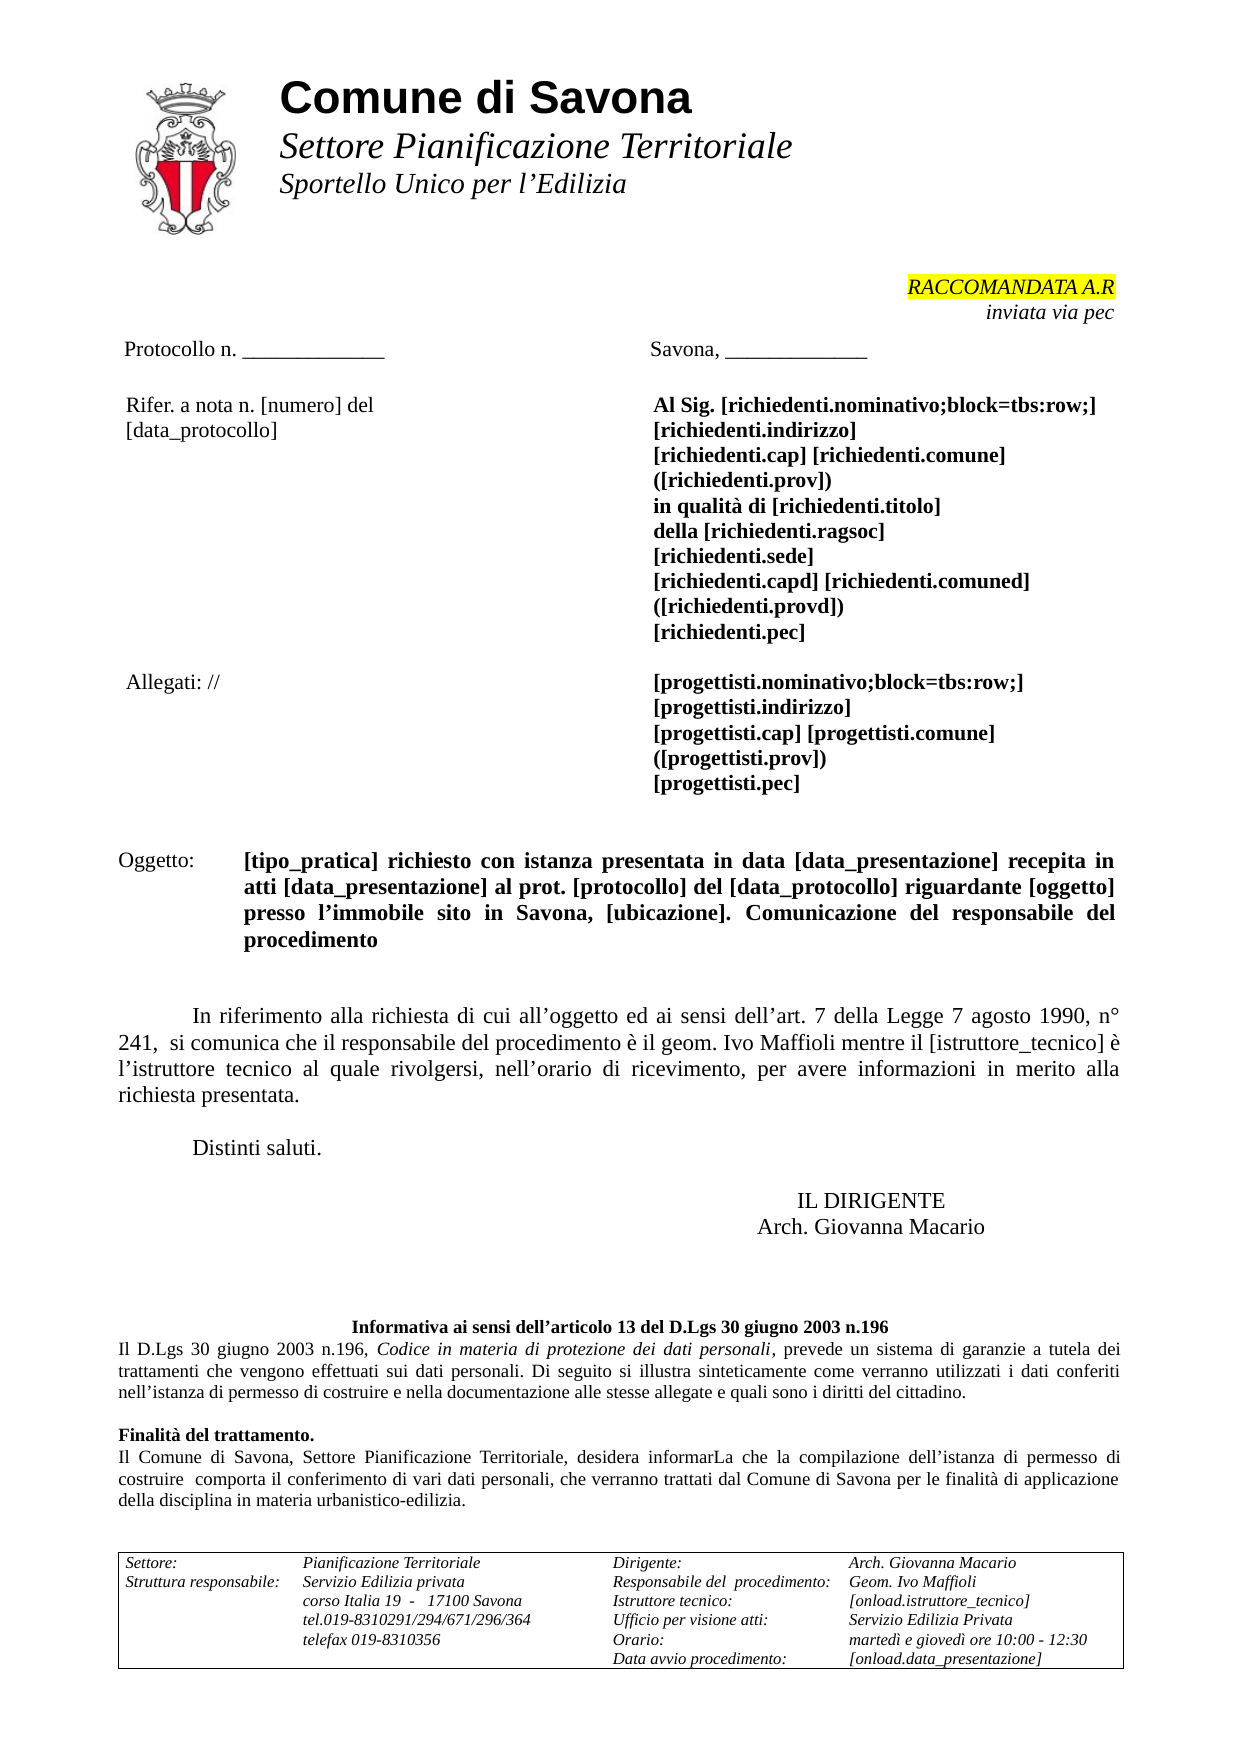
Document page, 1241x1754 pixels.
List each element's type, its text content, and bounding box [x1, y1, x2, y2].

table_header RACCOMANDATA A.R inviata via pec [644, 268, 1122, 330]
text In riferimento alla richiesta di cui all’oggetto ed ai sensi dell’art. 7 della Legge 7 agosto 1990, n° 241, si comunica che il responsabile del procedimento è il geom. Ivo Maffioli mentre il [istruttore_tecnico] è l’istruttore tecnico al quale rivolgersi, nell’orario di ricevimento, per avere informazioni in merito alla richiesta presentata. [118, 1002, 1122, 1108]
table_header Al Sig. [richiedenti.nominativo;block=tbs:row;] [richiedenti.indirizzo] [richiedenti.cap] [richiedenti.comune] ([richiedenti.prov]) in qualità di [richiedenti.titolo] della [richiedenti.ragsoc] [richiedenti.sede] [richiedenti.capd] [richiedenti.comuned] ([richiedenti.provd]) [richiedenti.pec] [646, 392, 1119, 669]
table_header [118, 1187, 620, 1266]
table_cell [620, 1266, 1122, 1292]
table_header Oggetto: [111, 847, 236, 952]
table_header [tipo_pratica] richiesto con istanza presentata in data [data_presentazione] recepita in atti [data_presentazione] al prot. [protocollo] del [data_protocollo] riguardante [oggetto] presso l’immobile sito in Savona, [ubicazione]. Comunicazione del responsabile del procedimento [236, 847, 1123, 952]
table_cell [451, 669, 646, 821]
table_cell [progettisti.nominativo;block=tbs:row;] [progettisti.indirizzo] [progettisti.cap] [progettisti.comune] ([progettisti.prov]) [progettisti.pec] [646, 669, 1119, 821]
table_cell Allegati: // [118, 669, 451, 821]
table_header IL DIRIGENTE Arch. Giovanna Macario [620, 1187, 1122, 1266]
picture [135, 83, 236, 235]
table_header [451, 392, 646, 669]
text Il Comune di Savona, Settore Pianificazione Territoriale, desidera informarLa che la compilazione dell’istanza di permesso di costruire comporta il conferimento di vari dati personali, che verranno trattati dal Comune di Savona per le finalità di applicazione della disciplina in materia urbanistico-edilizia. [118, 1446, 1122, 1511]
table_cell Protocollo n. _____________ [118, 330, 644, 367]
table_cell [118, 1266, 620, 1292]
text Finalità del trattamento. [118, 1424, 1122, 1446]
table_header Rifer. a nota n. [numero] del [data_protocollo] [118, 392, 451, 669]
table_cell Savona, _____________ [644, 330, 1122, 367]
table_header [118, 268, 644, 330]
subtitle Informativa ai sensi dell’articolo 13 del D.Lgs 30 giugno 2003 n.196 [118, 1316, 1122, 1338]
text Il D.Lgs 30 giugno 2003 n.196, Codice in materia di protezione dei dati personali, prevede un sistema di garanzie a tutela dei trattamenti che vengono effettuati sui dati personali. Di seguito si illustra sinteticamente come verranno utilizzati i dati conferiti nell’istanza di permesso di costruire e nella documentazione alle stesse allegate e quali sono i diritti del cittadino. [118, 1338, 1122, 1403]
text Distinti saluti. [118, 1134, 1122, 1161]
